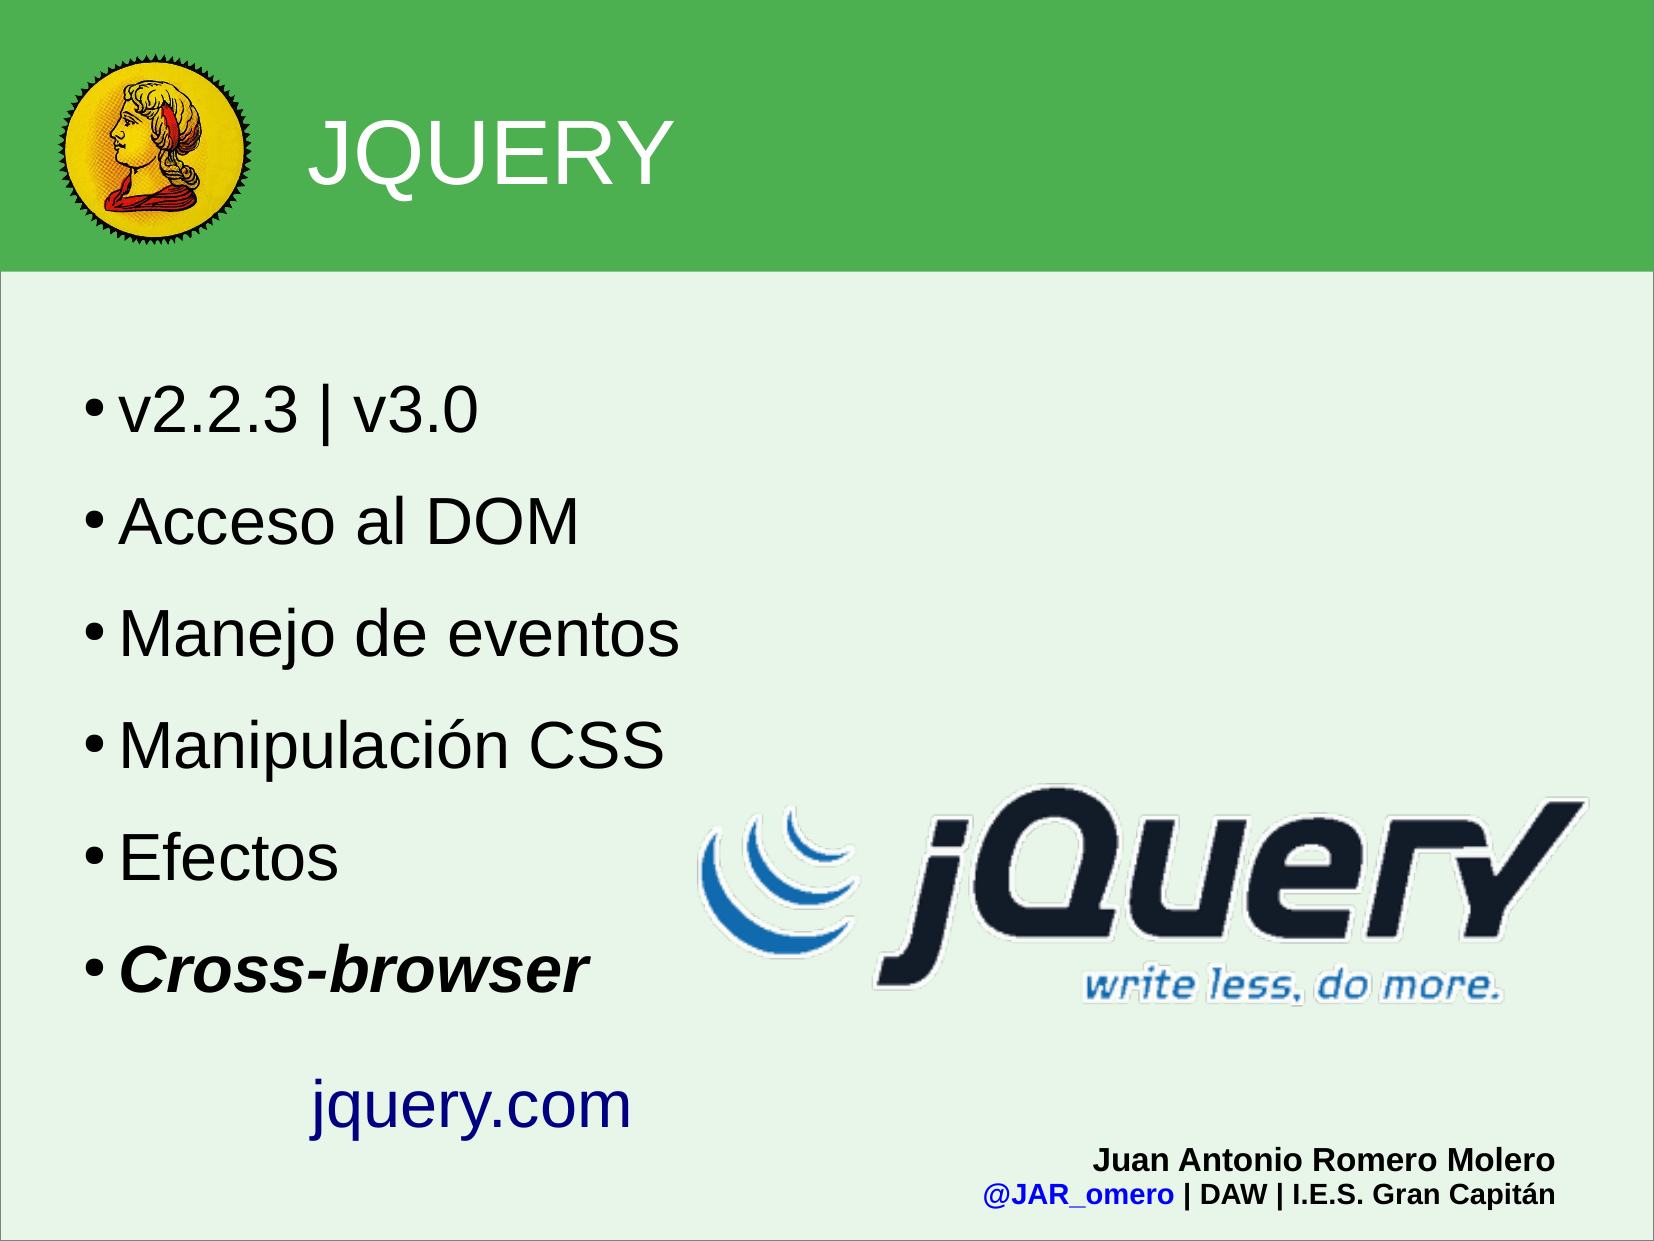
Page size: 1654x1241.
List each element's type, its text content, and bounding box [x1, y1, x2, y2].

text_box jquery.com [82, 1062, 696, 1146]
subtitle v2.2.3 | v3.0 Acceso al DOM Manejo de eventos Manipulación CSS Efectos Cross-browser [82, 290, 1571, 1052]
text_box Juan Antonio Romero Molero @JAR_omero | DAW | I.E.S. Gran Capitán [212, 1133, 1571, 1241]
picture [696, 560, 1592, 1233]
picture [57, 53, 252, 245]
title JQUERY [307, 49, 1571, 257]
